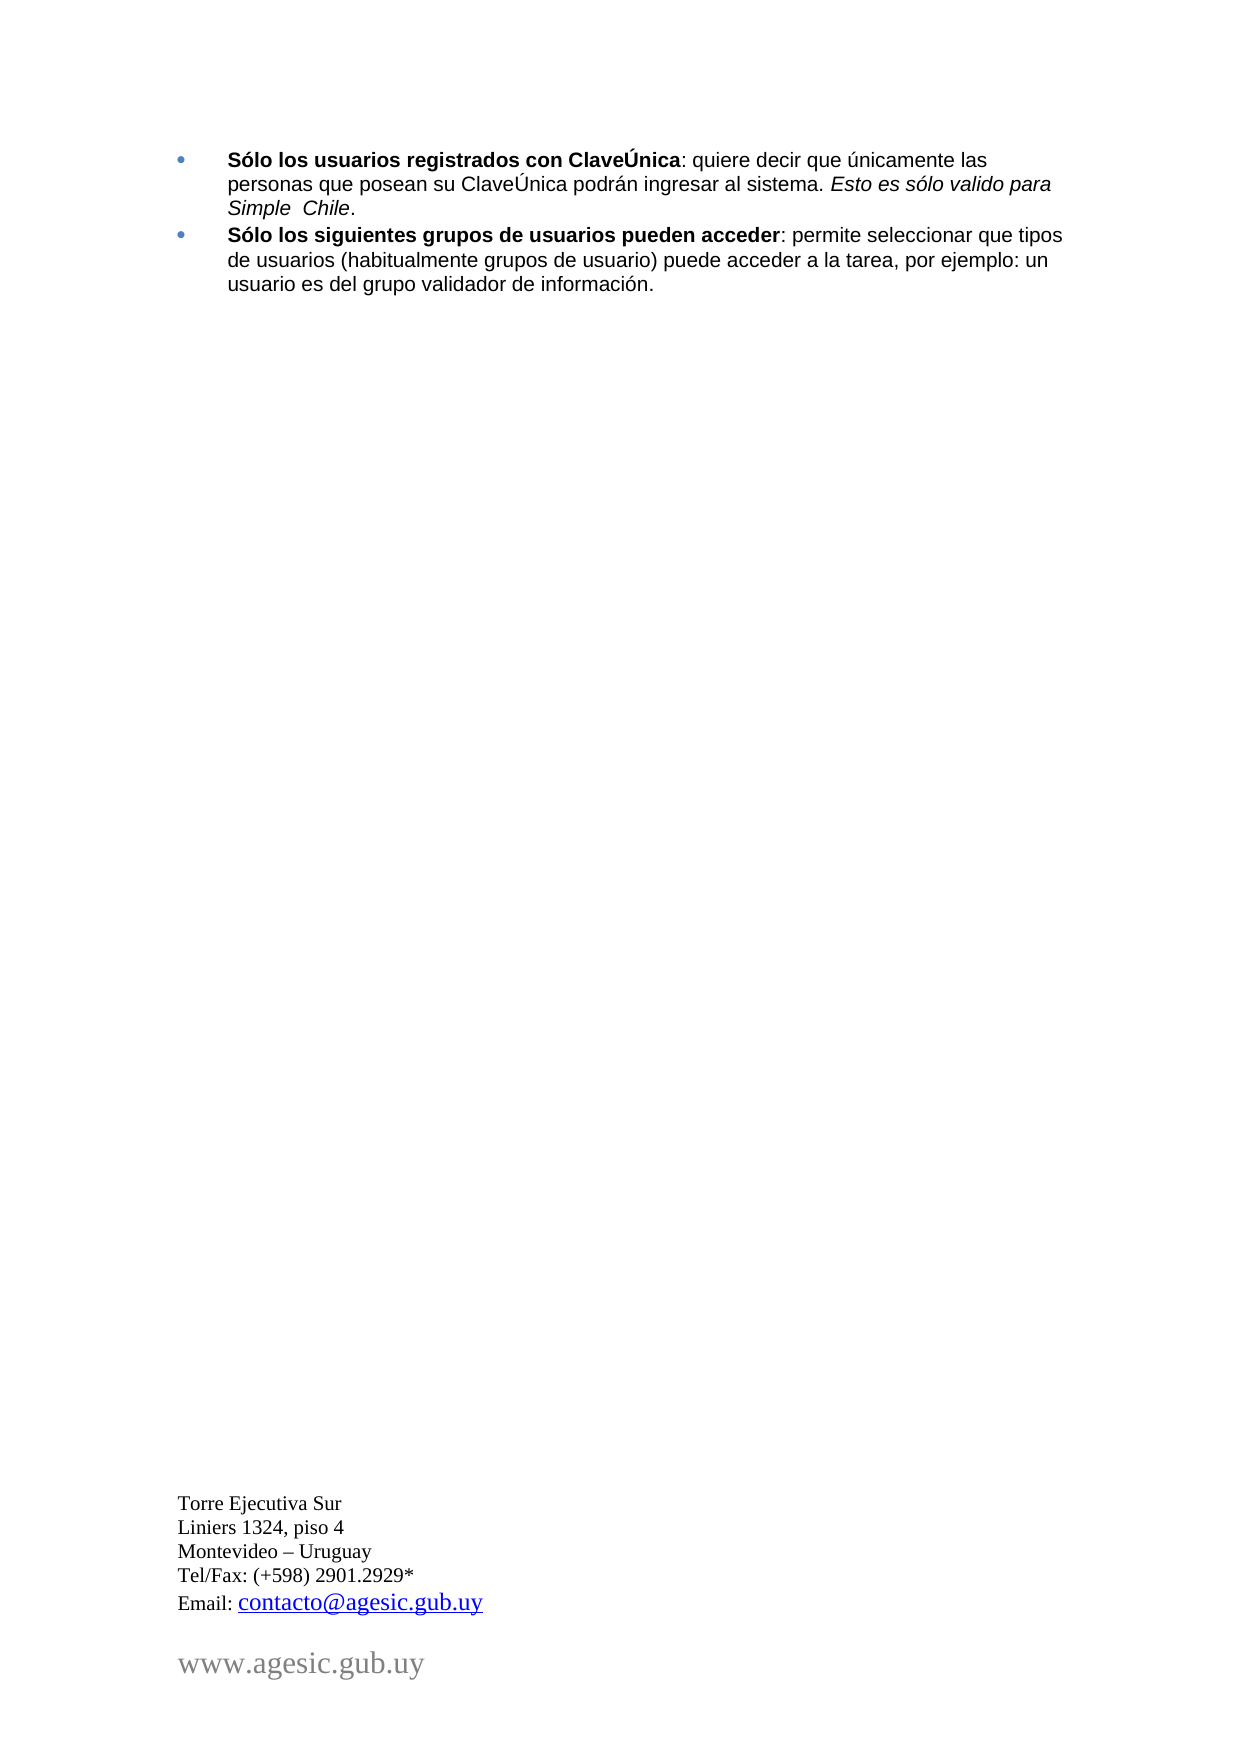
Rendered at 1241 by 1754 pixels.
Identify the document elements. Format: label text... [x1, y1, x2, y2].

list Sólo los usuarios registrados con ClaveÚnica: quiere decir que únicamente las personas que posean su ClaveÚnica podrán ingresar al sistema. Esto es sólo valido para Simple Chile. [177, 148, 1063, 219]
list Sólo los siguientes grupos de usuarios pueden acceder: permite seleccionar que tipos de usuarios (habitualmente grupos de usuario) puede acceder a la tarea, por ejemplo: un usuario es del grupo validador de información. [177, 223, 1063, 295]
